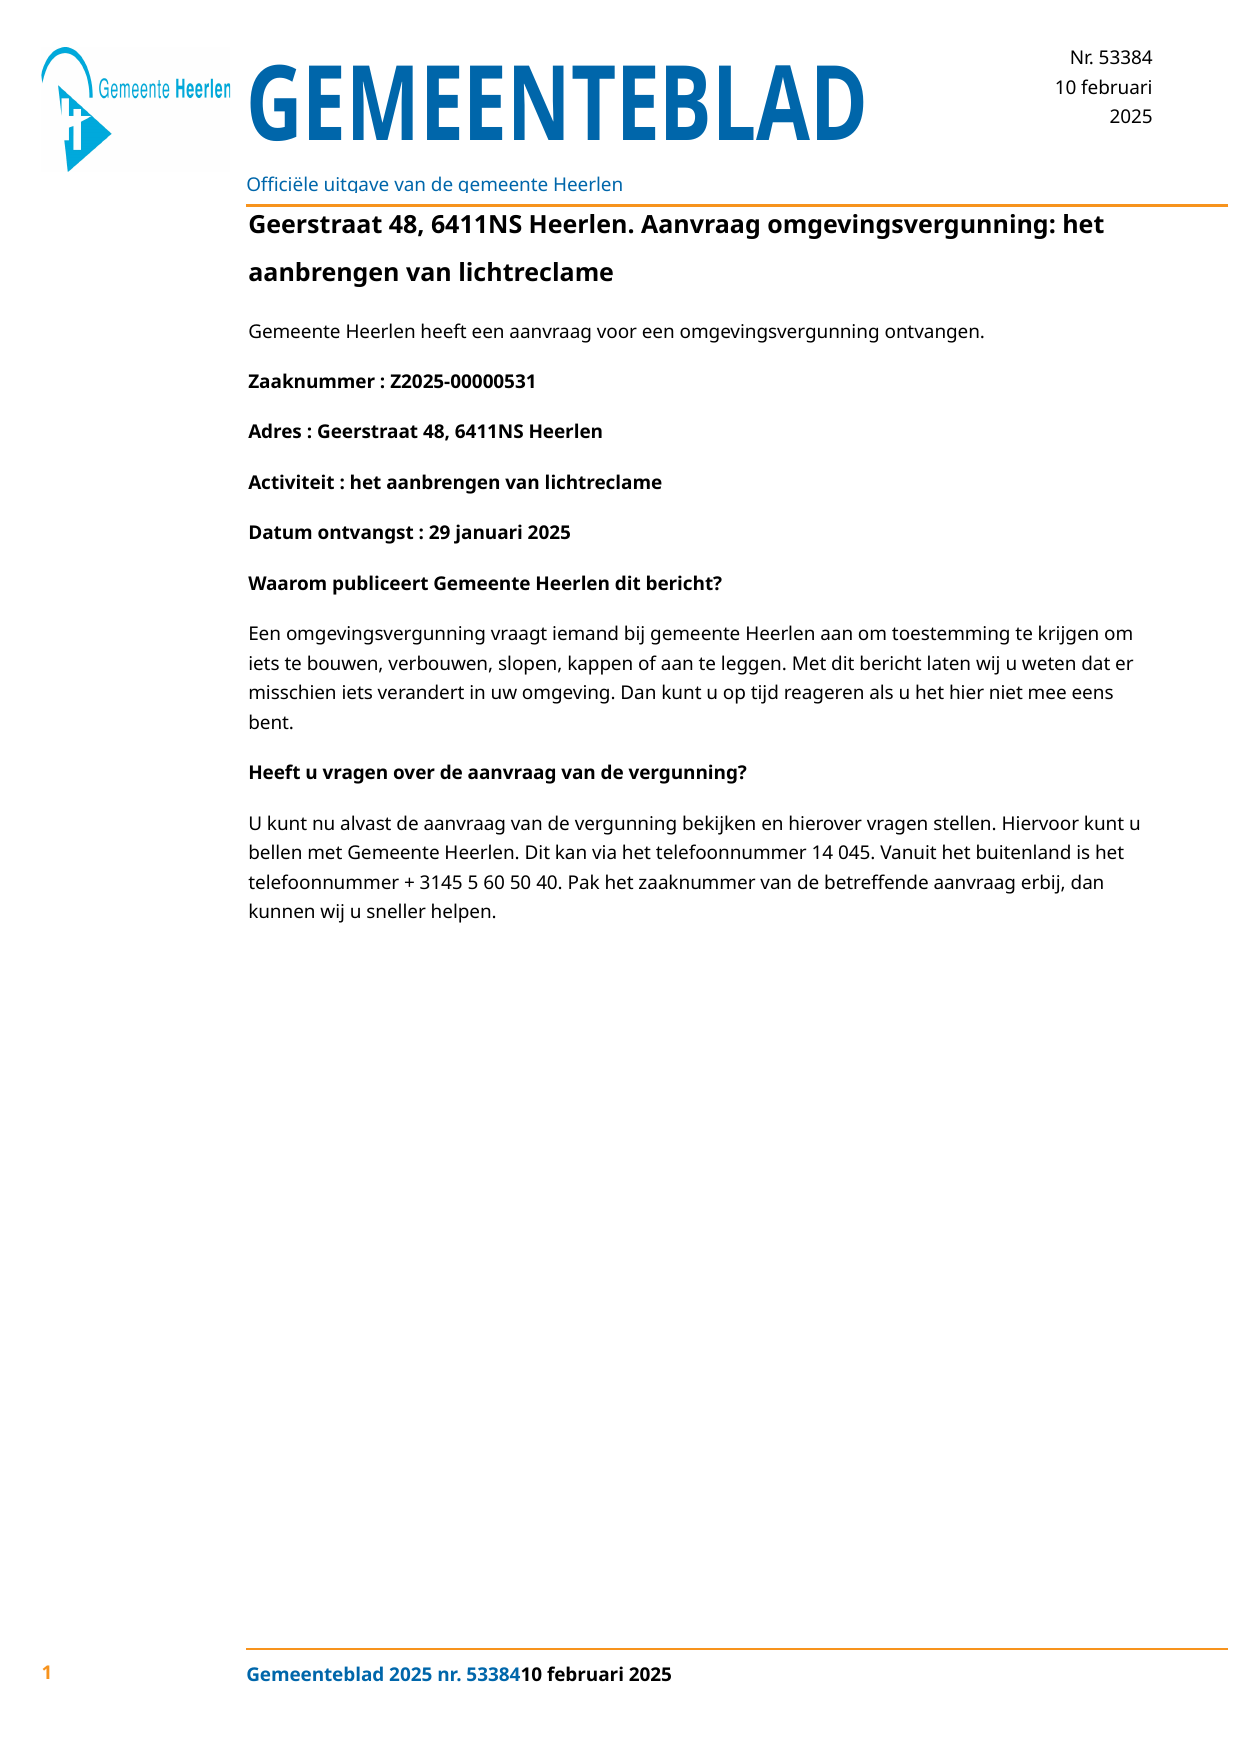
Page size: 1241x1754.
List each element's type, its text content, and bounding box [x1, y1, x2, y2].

text Geerstraat 48, 6411NS Heerlen. Aanvraag omgevingsvergunning: het aanbrengen van lichtreclame [248, 207, 1152, 288]
picture [41, 47, 59, 70]
text Een omgevingsvergunning vraagt iemand bij gemeente Heerlen aan om toestemming te krijgen om iets te bouwen, verbouwen, slopen, kappen of aan te leggen. Met dit bericht laten wij u weten dat er misschien iets verandert in uw omgeving. Dan kunt u op tijd reageren als u het hier niet mee eens bent. [248, 620, 1152, 735]
text Datum ontvangst : 29 januari 2025 [248, 519, 1152, 545]
text Gemeente Heerlen heeft een aanvraag voor een omgevingsvergunning ontvangen. [248, 318, 1152, 344]
text Activiteit : het aanbrengen van lichtreclame [248, 469, 1152, 495]
text Heeft u vragen over de aanvraag van de vergunning? [248, 759, 1152, 785]
text Waarom publiceert Gemeente Heerlen dit bericht? [248, 570, 1152, 596]
text Adres : Geerstraat 48, 6411NS Heerlen [248, 419, 1152, 444]
picture [41, 47, 231, 172]
text U kunt nu alvast de aanvraag van de vergunning bekijken en hierover vragen stellen. Hiervoor kunt u bellen met Gemeente Heerlen. Dit kan via het telefoonnummer 14 045. Vanuit het buitenland is het telefoonnummer + 3145 5 60 50 40. Pak het zaaknummer van de betreffende aanvraag erbij, dan kunnen wij u sneller helpen. [248, 810, 1152, 924]
text Zaaknummer : Z2025-00000531 [248, 368, 1152, 394]
